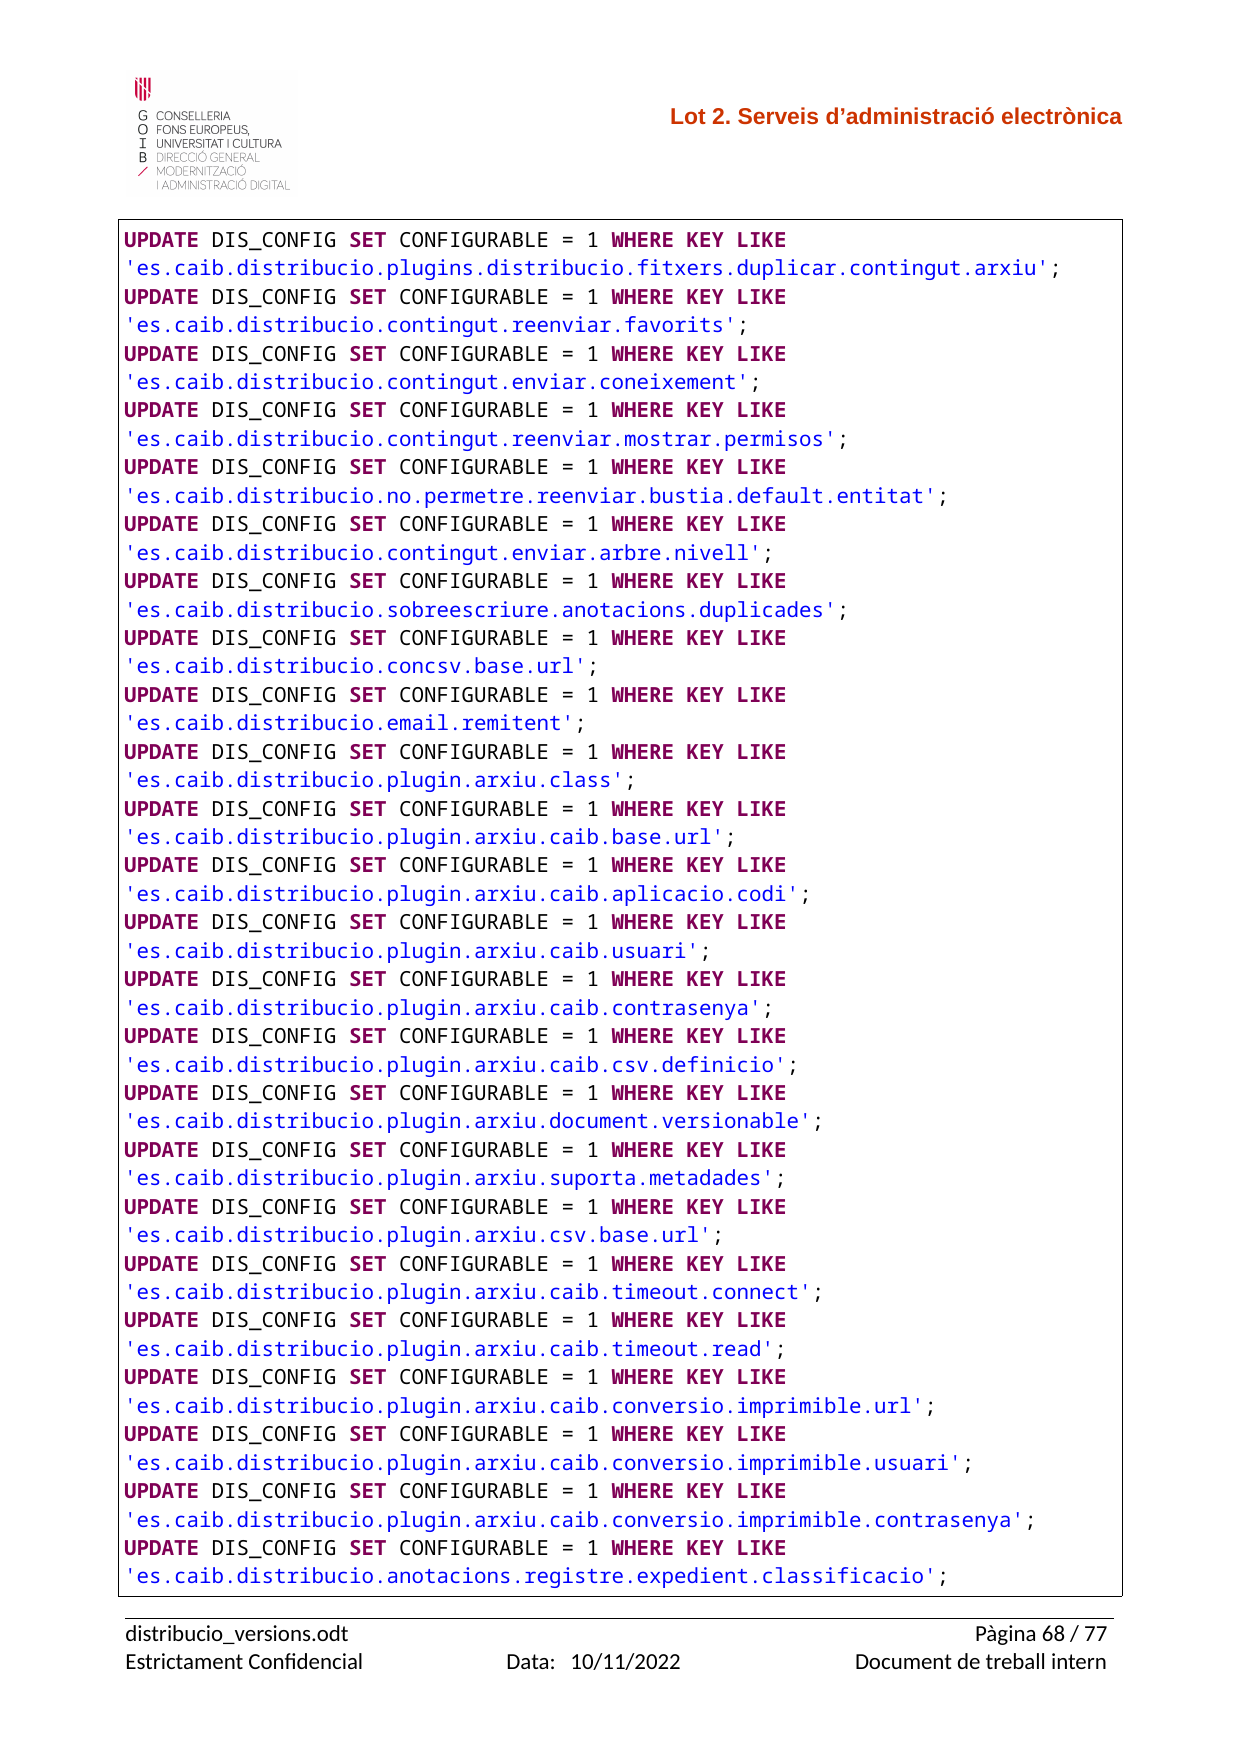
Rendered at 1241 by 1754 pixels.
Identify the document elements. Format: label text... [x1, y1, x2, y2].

picture [126, 70, 299, 197]
table_header UPDATE DIS_CONFIG SET CONFIGURABLE = 1 WHERE KEY LIKE 'es.caib.distribucio.plugins.distribucio.fitxers.duplicar.contingut.arxiu'; UPDATE DIS_CONFIG SET CONFIGURABLE = 1 WHERE KEY LIKE 'es.caib.distribucio.contingut.reenviar.favorits'; UPDATE DIS_CONFIG SET CONFIGURABLE = 1 WHERE KEY LIKE 'es.caib.distribucio.contingut.enviar.coneixement'; UPDATE DIS_CONFIG SET CONFIGURABLE = 1 WHERE KEY LIKE 'es.caib.distribucio.contingut.reenviar.mostrar.permisos'; UPDATE DIS_CONFIG SET CONFIGURABLE = 1 WHERE KEY LIKE 'es.caib.distribucio.no.permetre.reenviar.bustia.default.entitat'; UPDATE DIS_CONFIG SET CONFIGURABLE = 1 WHERE KEY LIKE 'es.caib.distribucio.contingut.enviar.arbre.nivell'; UPDATE DIS_CONFIG SET CONFIGURABLE = 1 WHERE KEY LIKE 'es.caib.distribucio.sobreescriure.anotacions.duplicades'; UPDATE DIS_CONFIG SET CONFIGURABLE = 1 WHERE KEY LIKE 'es.caib.distribucio.concsv.base.url'; UPDATE DIS_CONFIG SET CONFIGURABLE = 1 WHERE KEY LIKE 'es.caib.distribucio.email.remitent'; UPDATE DIS_CONFIG SET CONFIGURABLE = 1 WHERE KEY LIKE 'es.caib.distribucio.plugin.arxiu.class'; UPDATE DIS_CONFIG SET CONFIGURABLE = 1 WHERE KEY LIKE 'es.caib.distribucio.plugin.arxiu.caib.base.url'; UPDATE DIS_CONFIG SET CONFIGURABLE = 1 WHERE KEY LIKE 'es.caib.distribucio.plugin.arxiu.caib.aplicacio.codi'; UPDATE DIS_CONFIG SET CONFIGURABLE = 1 WHERE KEY LIKE 'es.caib.distribucio.plugin.arxiu.caib.usuari'; UPDATE DIS_CONFIG SET CONFIGURABLE = 1 WHERE KEY LIKE 'es.caib.distribucio.plugin.arxiu.caib.contrasenya'; UPDATE DIS_CONFIG SET CONFIGURABLE = 1 WHERE KEY LIKE 'es.caib.distribucio.plugin.arxiu.caib.csv.definicio'; UPDATE DIS_CONFIG SET CONFIGURABLE = 1 WHERE KEY LIKE 'es.caib.distribucio.plugin.arxiu.document.versionable'; UPDATE DIS_CONFIG SET CONFIGURABLE = 1 WHERE KEY LIKE 'es.caib.distribucio.plugin.arxiu.suporta.metadades'; UPDATE DIS_CONFIG SET CONFIGURABLE = 1 WHERE KEY LIKE 'es.caib.distribucio.plugin.arxiu.csv.base.url'; UPDATE DIS_CONFIG SET CONFIGURABLE = 1 WHERE KEY LIKE 'es.caib.distribucio.plugin.arxiu.caib.timeout.connect'; UPDATE DIS_CONFIG SET CONFIGURABLE = 1 WHERE KEY LIKE 'es.caib.distribucio.plugin.arxiu.caib.timeout.read'; UPDATE DIS_CONFIG SET CONFIGURABLE = 1 WHERE KEY LIKE 'es.caib.distribucio.plugin.arxiu.caib.conversio.imprimible.url'; UPDATE DIS_CONFIG SET CONFIGURABLE = 1 WHERE KEY LIKE 'es.caib.distribucio.plugin.arxiu.caib.conversio.imprimible.usuari'; UPDATE DIS_CONFIG SET CONFIGURABLE = 1 WHERE KEY LIKE 'es.caib.distribucio.plugin.arxiu.caib.conversio.imprimible.contrasenya'; UPDATE DIS_CONFIG SET CONFIGURABLE = 1 WHERE KEY LIKE 'es.caib.distribucio.anotacions.registre.expedient.classificacio'; [119, 220, 1122, 1596]
